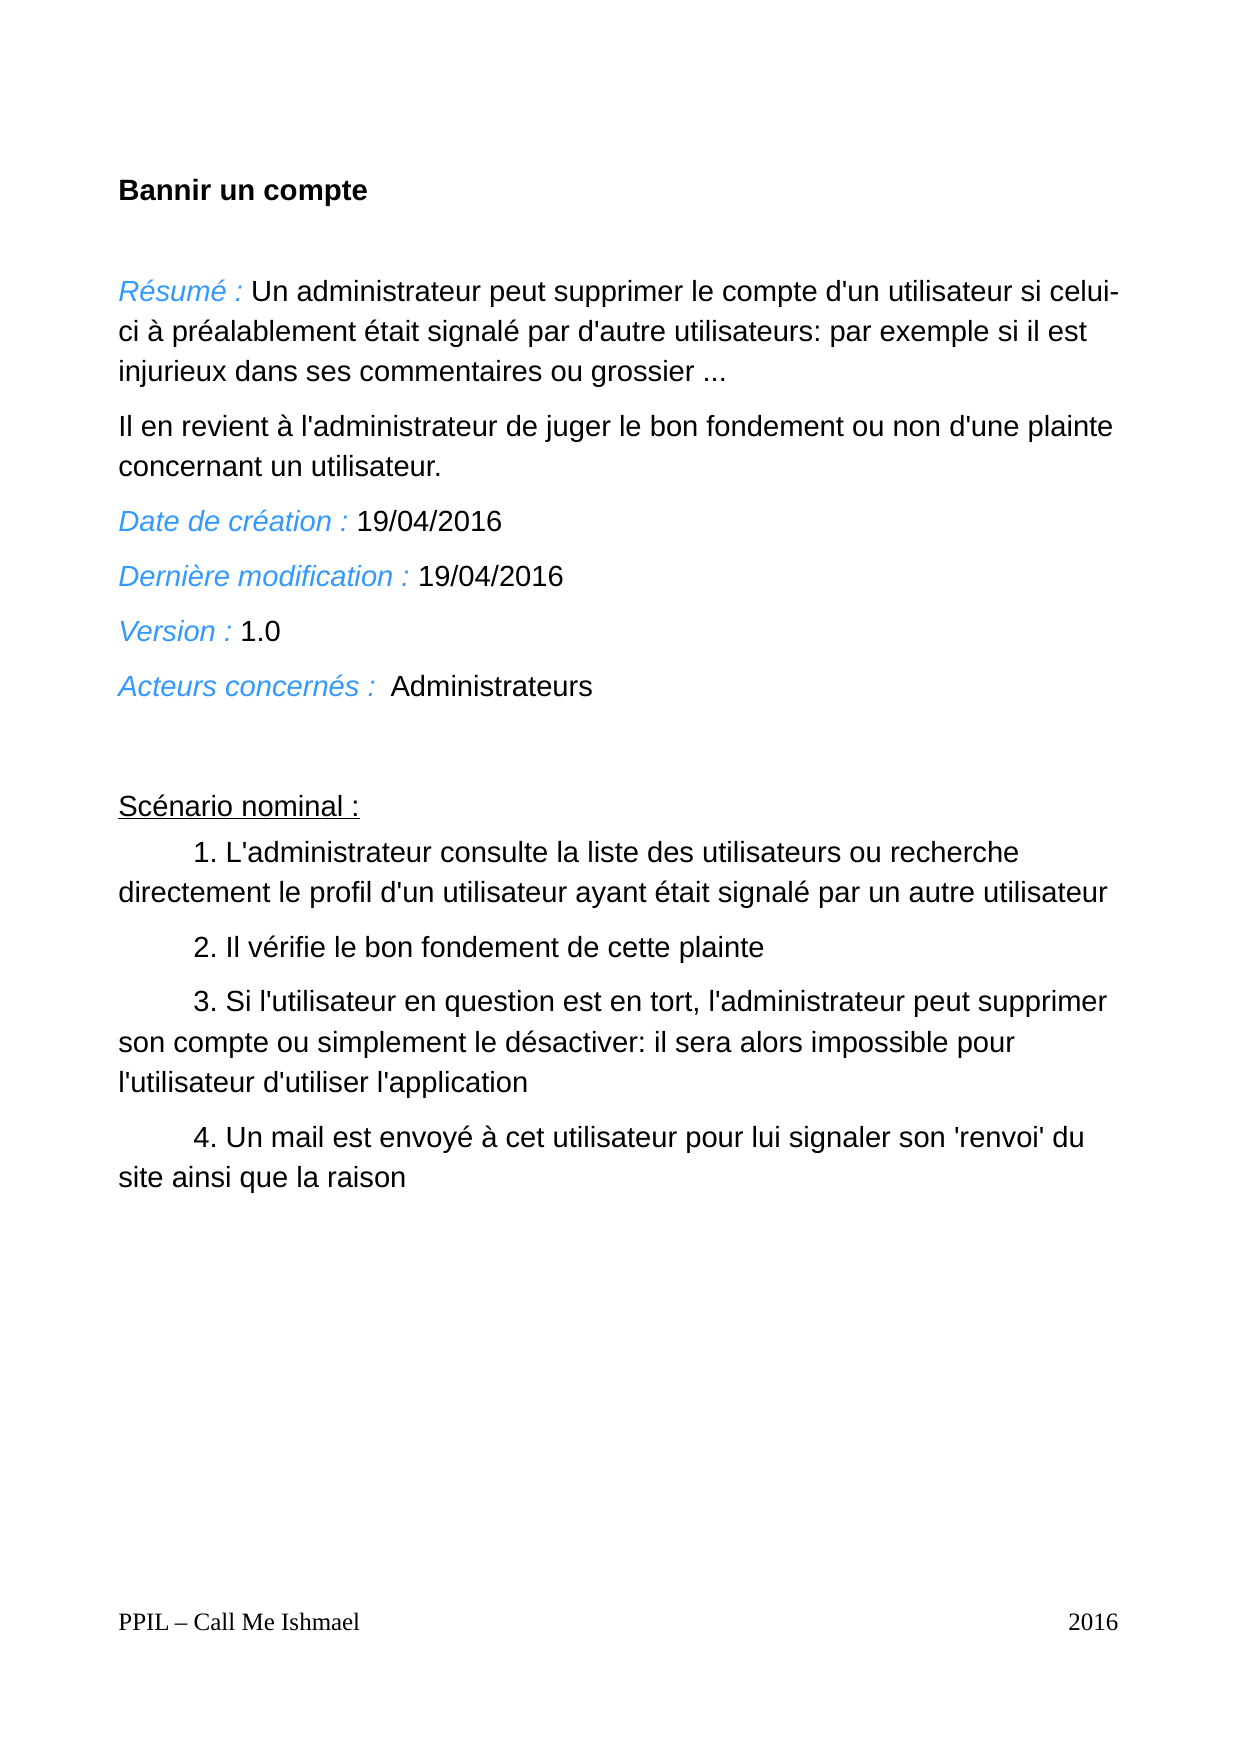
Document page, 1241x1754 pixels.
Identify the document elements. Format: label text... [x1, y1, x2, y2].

text Acteurs concernés : Administrateurs [118, 668, 1122, 702]
text Version : 1.0 [118, 614, 1122, 647]
text Dernière modification : 19/04/2016 [118, 559, 1122, 592]
text 4. Un mail est envoyé à cet utilisateur pour lui signaler son 'renvoi' du site ainsi que la raison [118, 1119, 1122, 1193]
text 2. Il vérifie le bon fondement de cette plainte [118, 929, 1122, 963]
subtitle Bannir un compte [118, 173, 1122, 207]
text Résumé : Un administrateur peut supprimer le compte d'un utilisateur si celui-ci à préalablement était signalé par d'autre utilisateurs: par exemple si il est injurieux dans ses commentaires ou grossier ... [118, 274, 1122, 388]
text Date de création : 19/04/2016 [118, 504, 1122, 538]
text 1. L'administrateur consulte la liste des utilisateurs ou recherche directement le profil d'un utilisateur ayant était signalé par un autre utilisateur [118, 834, 1122, 908]
text Il en revient à l'administrateur de juger le bon fondement ou non d'une plainte concernant un utilisateur. [118, 409, 1122, 483]
subtitle Scénario nominal : [118, 788, 1122, 822]
text 3. Si l'utilisateur en question est en tort, l'administrateur peut supprimer son compte ou simplement le désactiver: il sera alors impossible pour l'utilisateur d'utiliser l'application [118, 984, 1122, 1098]
